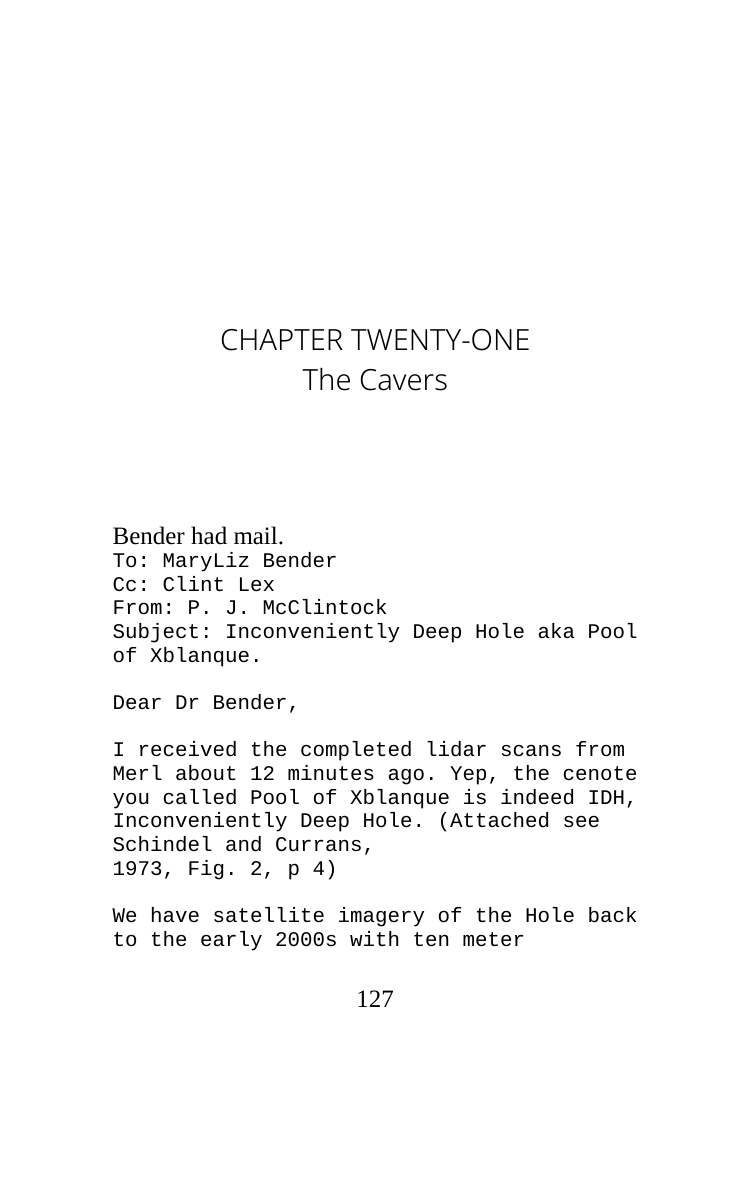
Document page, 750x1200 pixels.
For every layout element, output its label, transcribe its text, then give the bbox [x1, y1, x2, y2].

text Dear Dr Bender, [112, 692, 637, 716]
text From: P. J. McClintock [112, 598, 637, 621]
text I received the completed lidar scans from Merl about 12 minutes ago. Yep, the cenote you called Pool of Xblanque is indeed IDH, Inconveniently Deep Hole. (Attached see Schindel and Currans, [112, 739, 637, 858]
text Bender had mail. [112, 520, 637, 550]
text Cc: Clint Lex [112, 574, 637, 598]
subtitle CHAPTER TWENTY-ONE The Cavers [112, 319, 637, 399]
text 1973, Fig. 2, p 4) [112, 858, 637, 881]
text Subject: Inconveniently Deep Hole aka Pool of Xblanque. [112, 621, 637, 668]
text To: MaryLiz Bender [112, 550, 637, 574]
text We have satellite imagery of the Hole back to the early 2000s with ten meter [112, 905, 637, 952]
